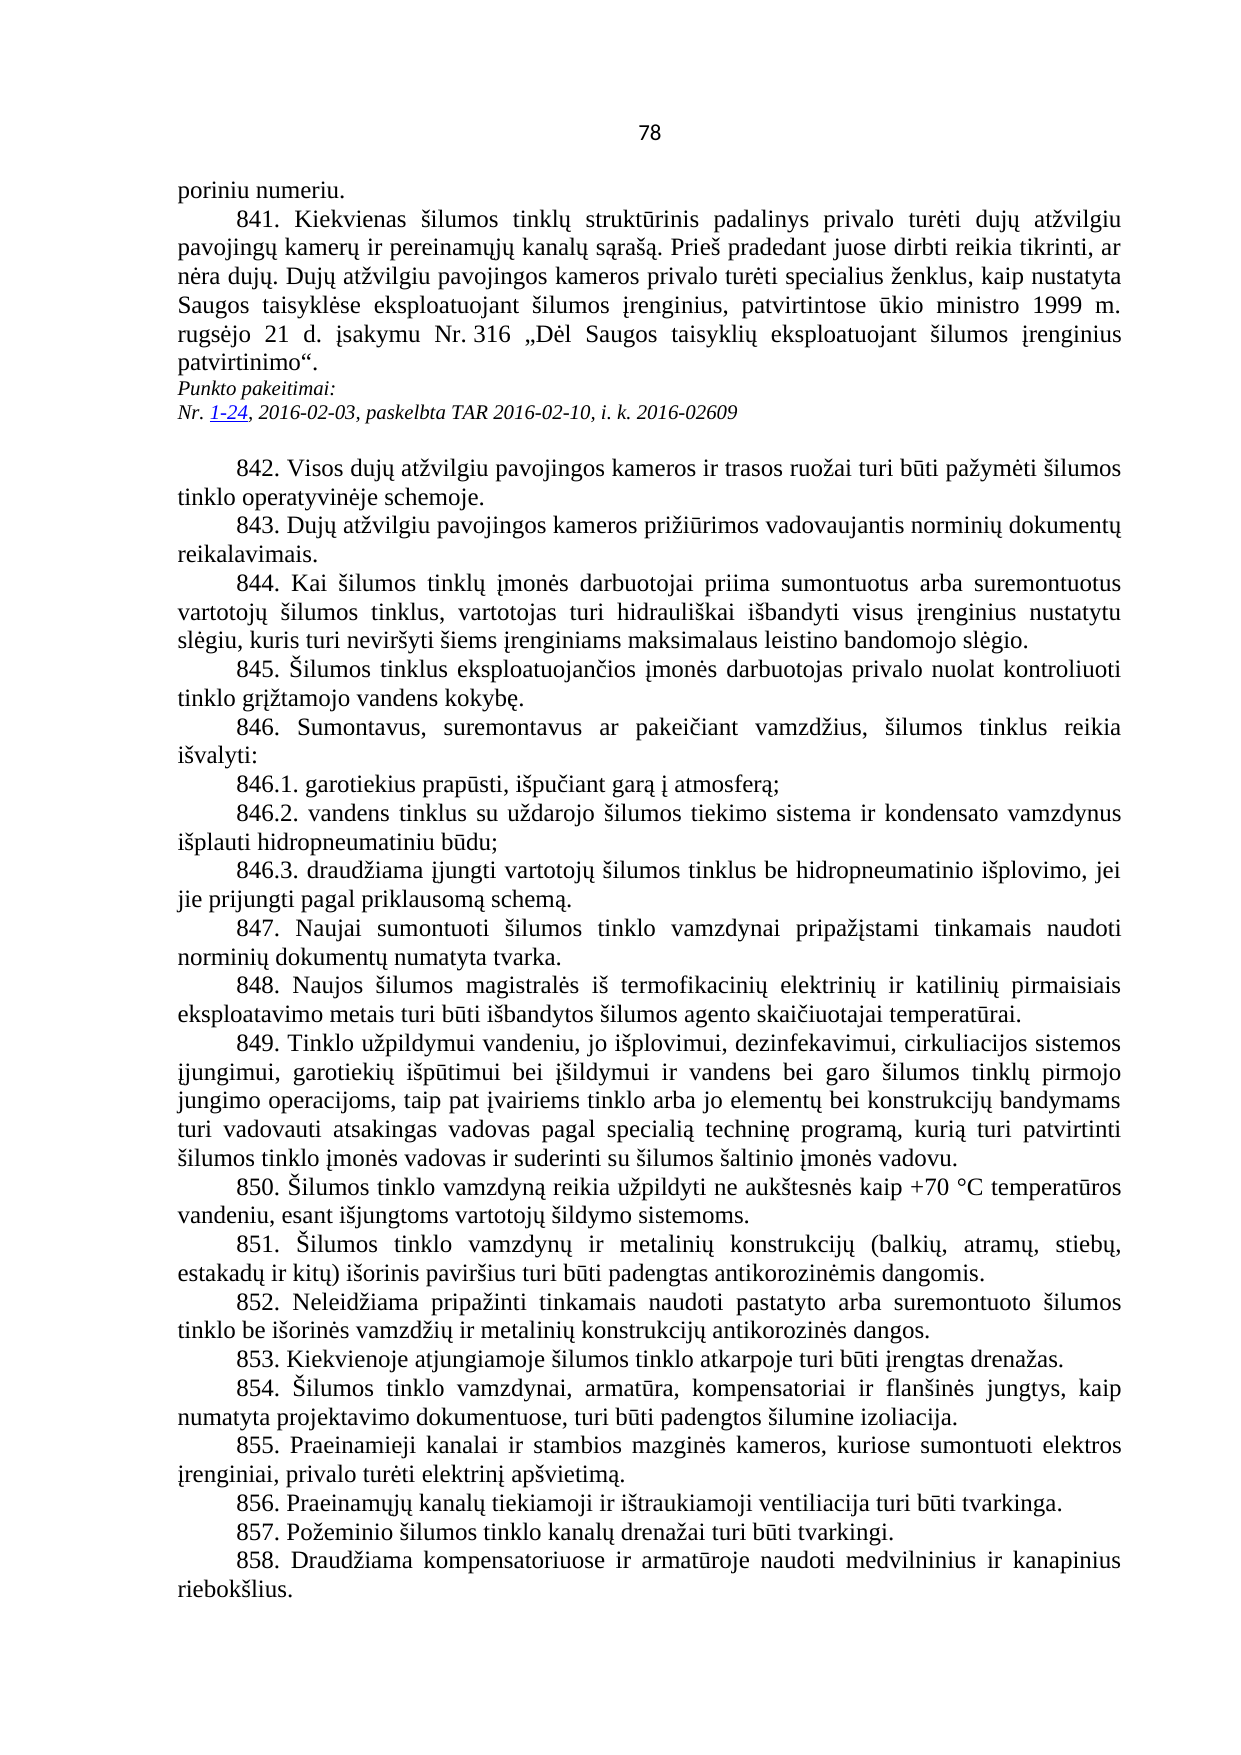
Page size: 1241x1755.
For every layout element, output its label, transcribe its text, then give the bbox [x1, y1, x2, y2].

text 855. Praeinamieji kanalai ir stambios mazginės kameros, kuriose sumontuoti elektros įrenginiai, privalo turėti elektrinį apšvietimą. [177, 1431, 1122, 1488]
text 850. Šilumos tinklo vamzdyną reikia užpildyti ne aukštesnės kaip +70 °C temperatūros vandeniu, esant išjungtoms vartotojų šildymo sistemoms. [177, 1172, 1122, 1229]
text 857. Požeminio šilumos tinklo kanalų drenažai turi būti tvarkingi. [177, 1517, 1122, 1546]
text 843. Dujų atžvilgiu pavojingos kameros prižiūrimos vadovaujantis norminių dokumentų reikalavimais. [177, 511, 1122, 568]
text 846.1. garotiekius prapūsti, išpučiant garą į atmosferą; [177, 769, 1122, 798]
text 846.3. draudžiama įjungti vartotojų šilumos tinklus be hidropneumatinio išplovimo, jei jie prijungti pagal priklausomą schemą. [177, 856, 1122, 913]
text Punkto pakeitimai: [177, 376, 1122, 400]
text 852. Neleidžiama pripažinti tinkamais naudoti pastatyto arba suremontuoto šilumos tinklo be išorinės vamzdžių ir metalinių konstrukcijų antikorozinės dangos. [177, 1287, 1122, 1344]
text 849. Tinklo užpildymui vandeniu, jo išplovimui, dezinfekavimui, cirkuliacijos sistemos įjungimui, garotiekių išpūtimui bei įšildymui ir vandens bei garo šilumos tinklų pirmojo jungimo operacijoms, taip pat įvairiems tinklo arba jo elementų bei konstrukcijų bandymams turi vadovauti atsakingas vadovas pagal specialią techninę programą, kurią turi patvirtinti šilumos tinklo įmonės vadovas ir suderinti su šilumos šaltinio įmonės vadovu. [177, 1028, 1122, 1172]
text poriniu numeriu. [177, 175, 1122, 204]
text 856. Praeinamųjų kanalų tiekiamoji ir ištraukiamoji ventiliacija turi būti tvarkinga. [177, 1488, 1122, 1517]
text 854. Šilumos tinklo vamzdynai, armatūra, kompensatoriai ir flanšinės jungtys, kaip numatyta projektavimo dokumentuose, turi būti padengtos šilumine izoliacija. [177, 1373, 1122, 1431]
text 858. Draudžiama kompensatoriuose ir armatūroje naudoti medvilninius ir kanapinius riebokšlius. [177, 1546, 1122, 1603]
text 842. Visos dujų atžvilgiu pavojingos kameros ir trasos ruožai turi būti pažymėti šilumos tinklo operatyvinėje schemoje. [177, 453, 1122, 511]
text 851. Šilumos tinklo vamzdynų ir metalinių konstrukcijų (balkių, atramų, stiebų, estakadų ir kitų) išorinis paviršius turi būti padengtas antikorozinėmis dangomis. [177, 1229, 1122, 1287]
text 844. Kai šilumos tinklų įmonės darbuotojai priima sumontuotus arba suremontuotus vartotojų šilumos tinklus, vartotojas turi hidrauliškai išbandyti visus įrenginius nustatytu slėgiu, kuris turi neviršyti šiems įrenginiams maksimalaus leistino bandomojo slėgio. [177, 568, 1122, 654]
text 845. Šilumos tinklus eksploatuojančios įmonės darbuotojas privalo nuolat kontroliuoti tinklo grįžtamojo vandens kokybę. [177, 654, 1122, 712]
text 853. Kiekvienoje atjungiamoje šilumos tinklo atkarpoje turi būti įrengtas drenažas. [177, 1344, 1122, 1373]
text 846. Sumontavus, suremontavus ar pakeičiant vamzdžius, šilumos tinklus reikia išvalyti: [177, 712, 1122, 769]
text Nr. 1-24, 2016-02-03, paskelbta TAR 2016-02-10, i. k. 2016-02609 [177, 400, 1122, 424]
text 841. Kiekvienas šilumos tinklų struktūrinis padalinys privalo turėti dujų atžvilgiu pavojingų kamerų ir pereinamųjų kanalų sąrašą. Prieš pradedant juose dirbti reikia tikrinti, ar nėra dujų. Dujų atžvilgiu pavojingos kameros privalo turėti specialius ženklus, kaip nustatyta Saugos taisyklėse eksploatuojant šilumos įrenginius, patvirtintose ūkio ministro 1999 m. rugsėjo 21 d. įsakymu Nr. 316 „Dėl Saugos taisyklių eksploatuojant šilumos įrenginius patvirtinimo“. [177, 204, 1122, 376]
text 848. Naujos šilumos magistralės iš termofikacinių elektrinių ir katilinių pirmaisiais eksploatavimo metais turi būti išbandytos šilumos agento skaičiuotajai temperatūrai. [177, 971, 1122, 1028]
text 847. Naujai sumontuoti šilumos tinklo vamzdynai pripažįstami tinkamais naudoti norminių dokumentų numatyta tvarka. [177, 913, 1122, 971]
text 846.2. vandens tinklus su uždarojo šilumos tiekimo sistema ir kondensato vamzdynus išplauti hidropneumatiniu būdu; [177, 798, 1122, 856]
